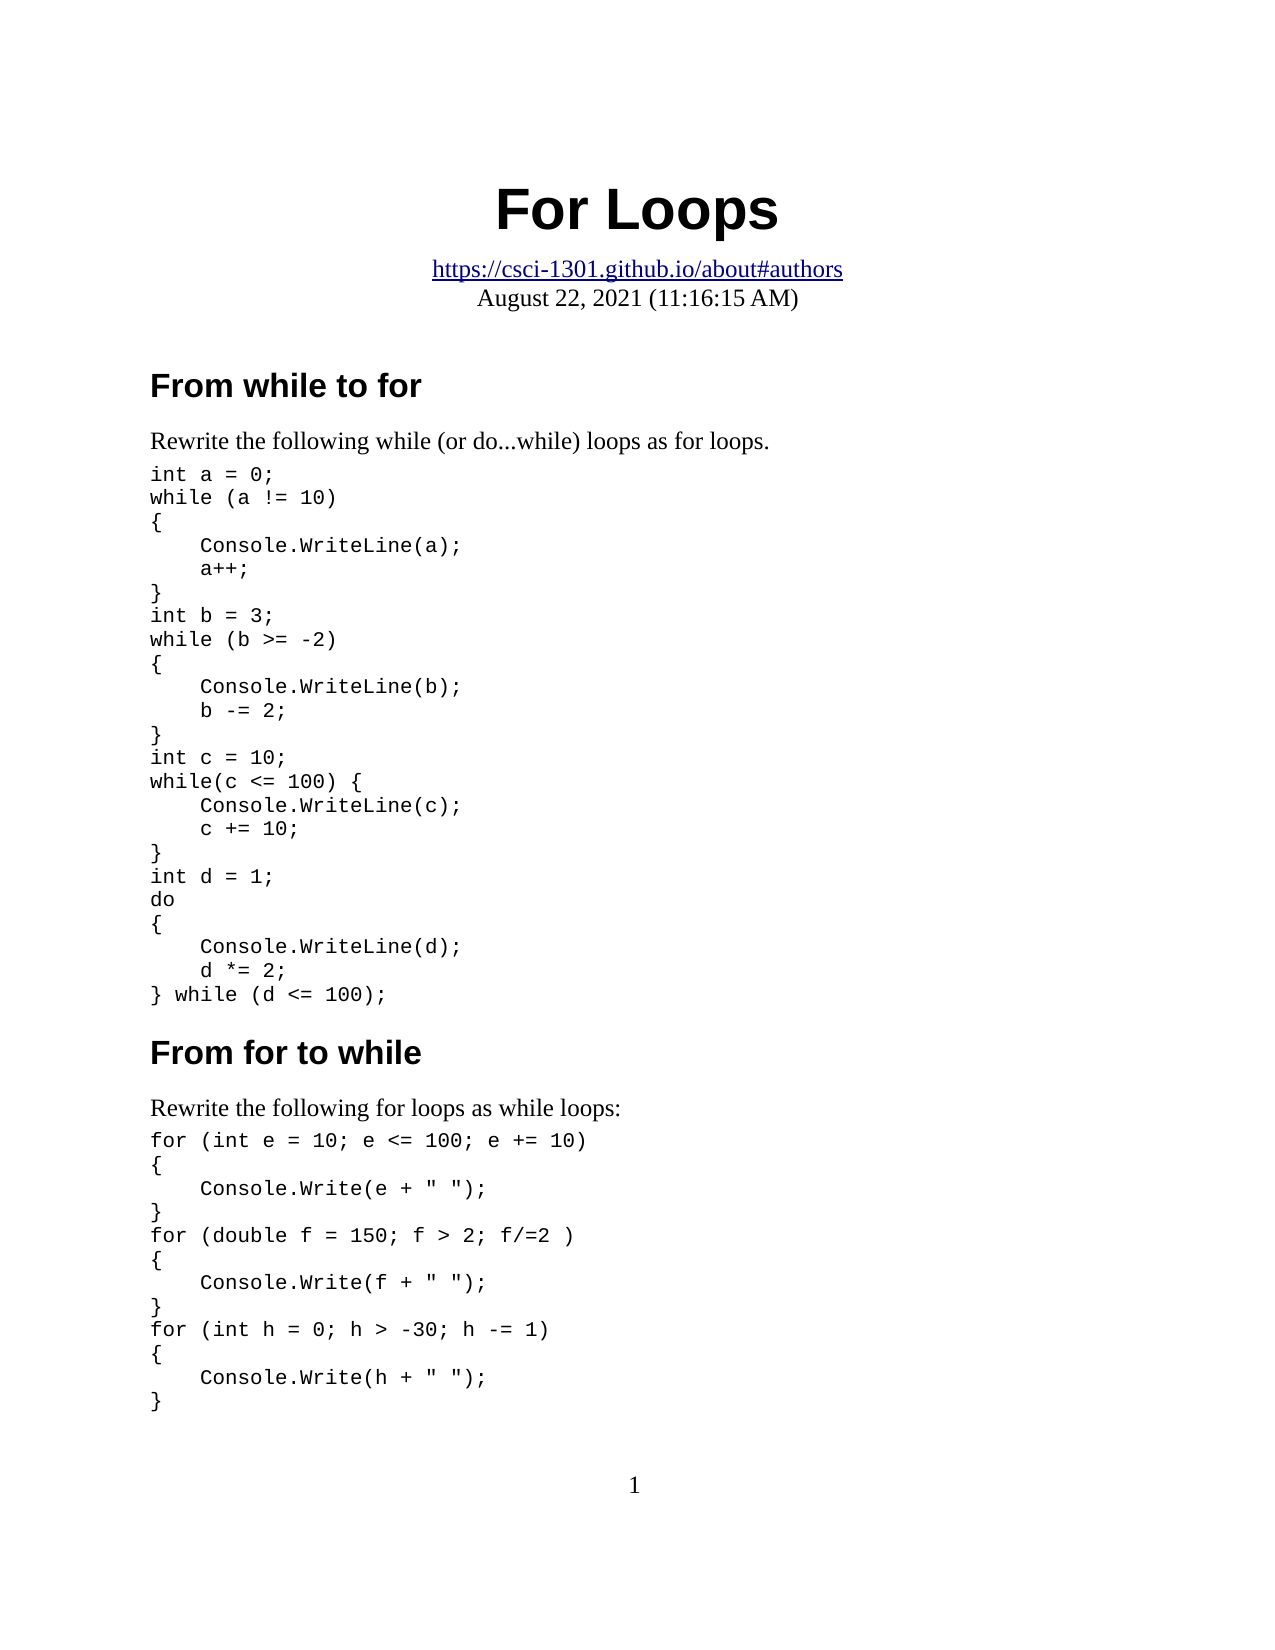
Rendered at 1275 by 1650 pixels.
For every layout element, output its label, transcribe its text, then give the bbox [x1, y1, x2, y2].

text for (double f = 150; f > 2; f/=2 ) [150, 1225, 1125, 1248]
text } [150, 1390, 1125, 1414]
text int d = 1; [150, 866, 1125, 889]
subtitle From while to for [150, 366, 1125, 404]
text while (a != 10) [150, 487, 1125, 511]
text } [150, 582, 1125, 606]
text d *= 2; [150, 960, 1125, 984]
text int b = 3; [150, 606, 1125, 629]
text } while (d <= 100); [150, 984, 1125, 1007]
text } [150, 1296, 1125, 1319]
text Console.Write(f + " "); [150, 1272, 1125, 1296]
text Rewrite the following while (or do...while) loops as for loops. [150, 426, 1125, 455]
text Console.Write(e + " "); [150, 1178, 1125, 1201]
title For Loops [150, 175, 1125, 242]
subtitle From for to while [150, 1032, 1125, 1071]
text Rewrite the following for loops as while loops: [150, 1093, 1125, 1121]
text for (int e = 10; e <= 100; e += 10) [150, 1130, 1125, 1154]
text Console.WriteLine(a); [150, 534, 1125, 558]
text do [150, 889, 1125, 913]
text while (b >= -2) [150, 629, 1125, 653]
text { [150, 1343, 1125, 1367]
text Console.WriteLine(c); [150, 795, 1125, 818]
text Console.Write(h + " "); [150, 1367, 1125, 1390]
text August 22, 2021 (11:16:15 AM) [150, 283, 1125, 312]
text { [150, 511, 1125, 534]
text a++; [150, 558, 1125, 582]
text { [150, 913, 1125, 937]
text b -= 2; [150, 700, 1125, 724]
text while(c <= 100) { [150, 771, 1125, 795]
text https://csci-1301.github.io/about#authors [150, 254, 1125, 283]
text } [150, 842, 1125, 866]
text } [150, 724, 1125, 747]
text for (int h = 0; h > -30; h -= 1) [150, 1319, 1125, 1343]
text } [150, 1201, 1125, 1225]
text Console.WriteLine(b); [150, 676, 1125, 700]
text int c = 10; [150, 747, 1125, 771]
text int a = 0; [150, 464, 1125, 487]
text { [150, 1248, 1125, 1272]
text c += 10; [150, 818, 1125, 842]
text { [150, 1154, 1125, 1178]
text { [150, 653, 1125, 676]
text Console.WriteLine(d); [150, 937, 1125, 960]
